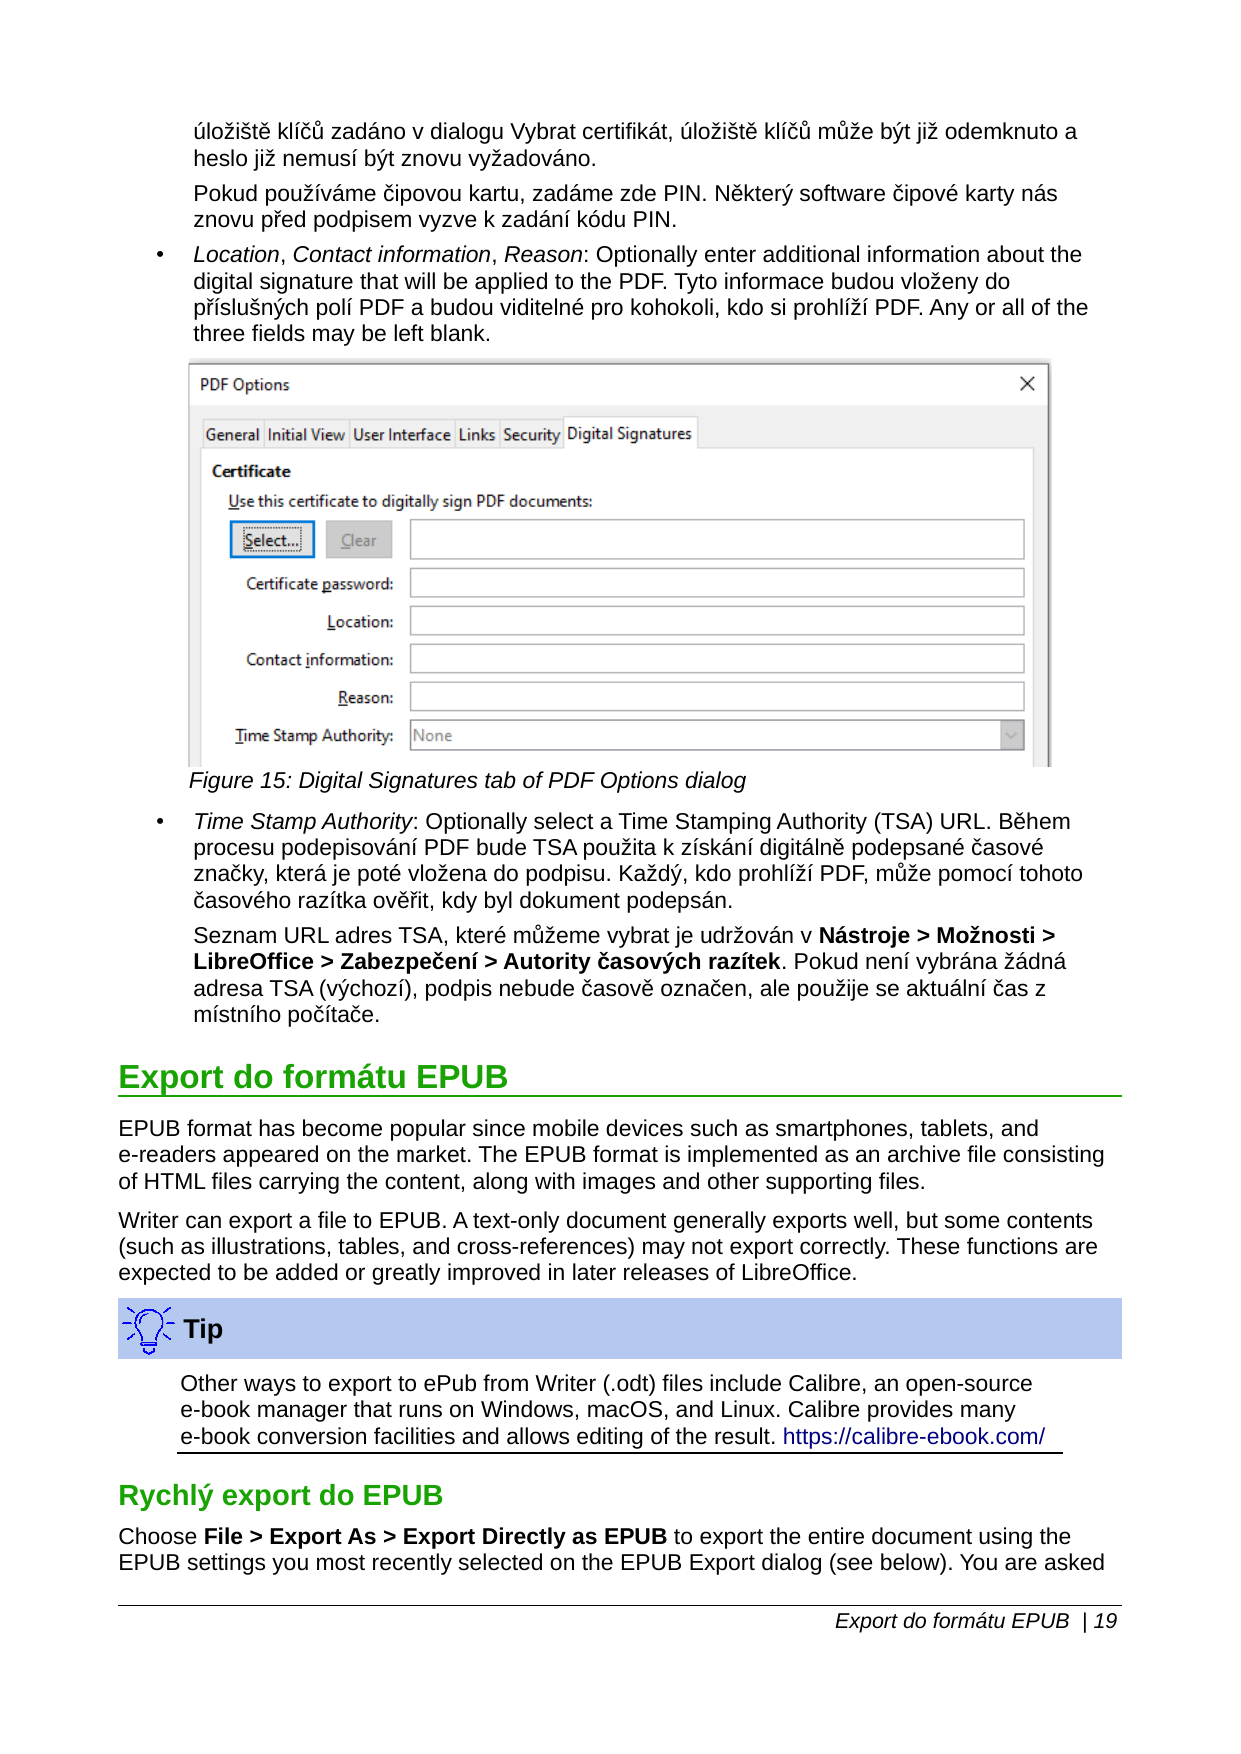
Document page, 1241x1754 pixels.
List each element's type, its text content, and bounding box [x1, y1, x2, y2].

list Pokud používáme čipovou kartu, zadáme zde PIN. Některý software čipové karty nás znovu před podpisem vyzve k zadání kódu PIN. [156, 180, 1122, 232]
picture [188, 358, 1052, 767]
picture [119, 1299, 179, 1359]
list Location, Contact information, Reason: Optionally enter additional information about the digital signature that will be applied to the PDF. Tyto informace budou vloženy do příslušných polí PDF a budou viditelné pro kohokoli, kdo si prohlíží PDF. Any or all of the three fields may be left blank. [156, 241, 1122, 347]
subtitle Tip [118, 1298, 1122, 1359]
subtitle Export do formátu EPUB [118, 1057, 1122, 1095]
list Seznam URL adres TSA, které můžeme vybrat je udržován v Nástroje > Možnosti > LibreOffice > Zabezpečení > Autority časových razítek. Pokud není vybrána žádná adresa TSA (výchozí), podpis nebude časově označen, ale použije se aktuální čas z místního počítače. [156, 922, 1122, 1027]
text Choose File > Export As > Export Directly as EPUB to export the entire document using the EPUB settings you most recently selected on the EPUB Export dialog (see below). You are asked [118, 1523, 1122, 1576]
text EPUB format has become popular since mobile devices such as smartphones, tablets, and e‑readers appeared on the market. The EPUB format is implemented as an archive file consisting of HTML files carrying the content, along with images and other supporting files. [118, 1115, 1122, 1194]
list úložiště klíčů zadáno v dialogu Vybrat certifikát, úložiště klíčů může být již odemknuto a heslo již nemusí být znovu vyžadováno. [156, 118, 1122, 171]
list Time Stamp Authority: Optionally select a Time Stamping Authority (TSA) URL. Během procesu podepisování PDF bude TSA použita k získání digitálně podepsané časové značky, která je poté vložena do podpisu. Každý, kdo prohlíží PDF, může pomocí tohoto časového razítka ověřit, kdy byl dokument podepsán. [156, 808, 1122, 913]
text Other ways to export to ePub from Writer (.odt) files include Calibre, an open-source e‑book manager that runs on Windows, macOS, and Linux. Calibre provides many e‑book conversion facilities and allows editing of the result. https://calibre-ebook.com/ [177, 1367, 1063, 1452]
subtitle Rychlý export do EPUB [118, 1478, 1122, 1511]
text Writer can export a file to EPUB. A text-only document generally exports well, but some contents (such as illustrations, tables, and cross-references) may not export correctly. These functions are expected to be added or greatly improved in later releases of LibreOffice. [118, 1207, 1122, 1286]
text Figure 15: Digital Signatures tab of PDF Options dialog [189, 767, 1052, 793]
